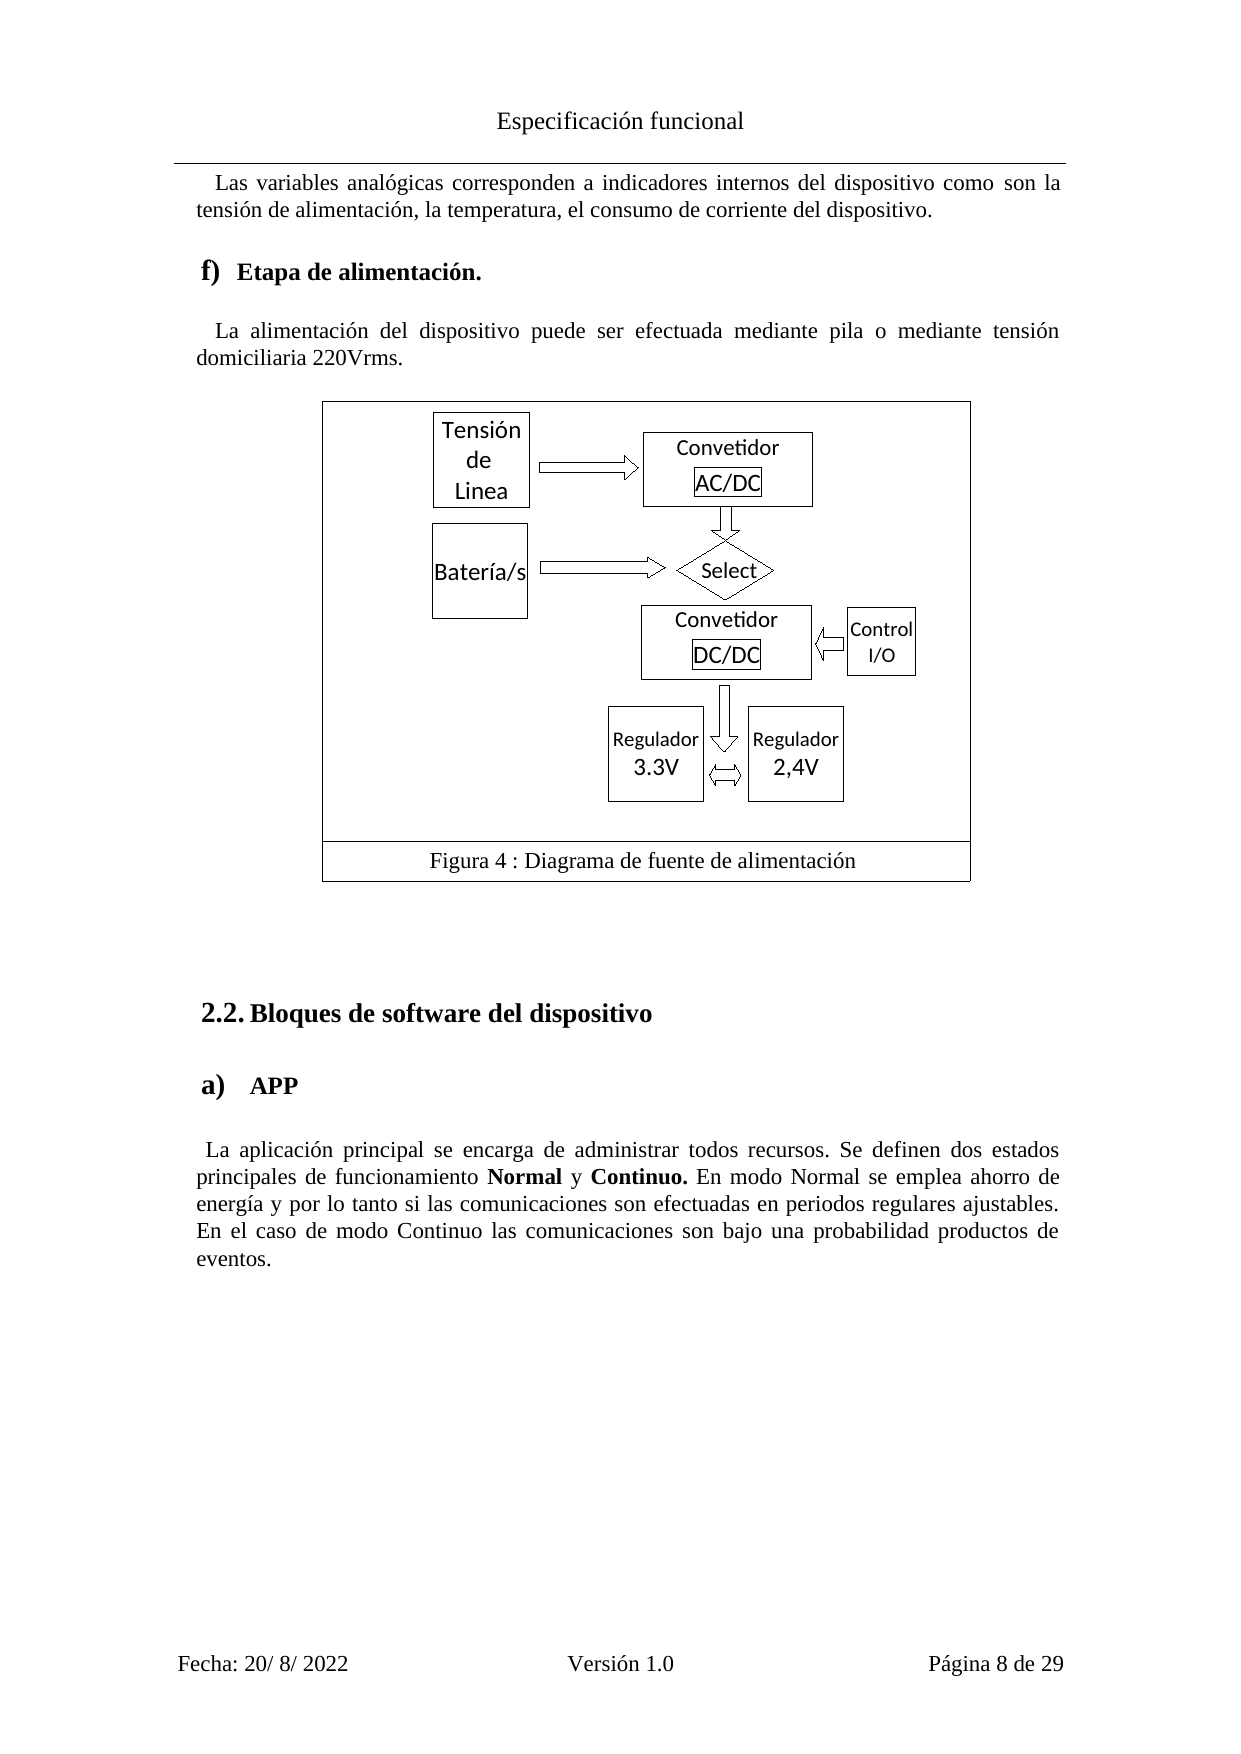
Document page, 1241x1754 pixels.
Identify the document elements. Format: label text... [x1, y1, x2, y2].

list APP [201, 1067, 1064, 1100]
subtitle Bloques de software del dispositivo [201, 995, 1064, 1029]
list Etapa de alimentación. [201, 253, 1064, 286]
table_header [323, 402, 970, 841]
text La aplicación principal se encarga de administrar todos recursos. Se definen dos estados principales de funcionamiento Normal y Continuo. En modo Normal se emplea ahorro de energía y por lo tanto si las comunicaciones son efectuadas en periodos regulares ajustables. En el caso de modo Continuo las comunicaciones son bajo una probabilidad productos de eventos. [196, 1136, 1061, 1271]
text Las variables analógicas corresponden a indicadores internos del dispositivo como son la tensión de alimentación, la temperatura, el consumo de corriente del dispositivo. [196, 168, 1061, 222]
table_cell Figura 4 : Diagrama de fuente de alimentación [323, 842, 970, 881]
text La alimentación del dispositivo puede ser efectuada mediante pila o mediante tensión domiciliaria 220Vrms. [196, 317, 1061, 371]
